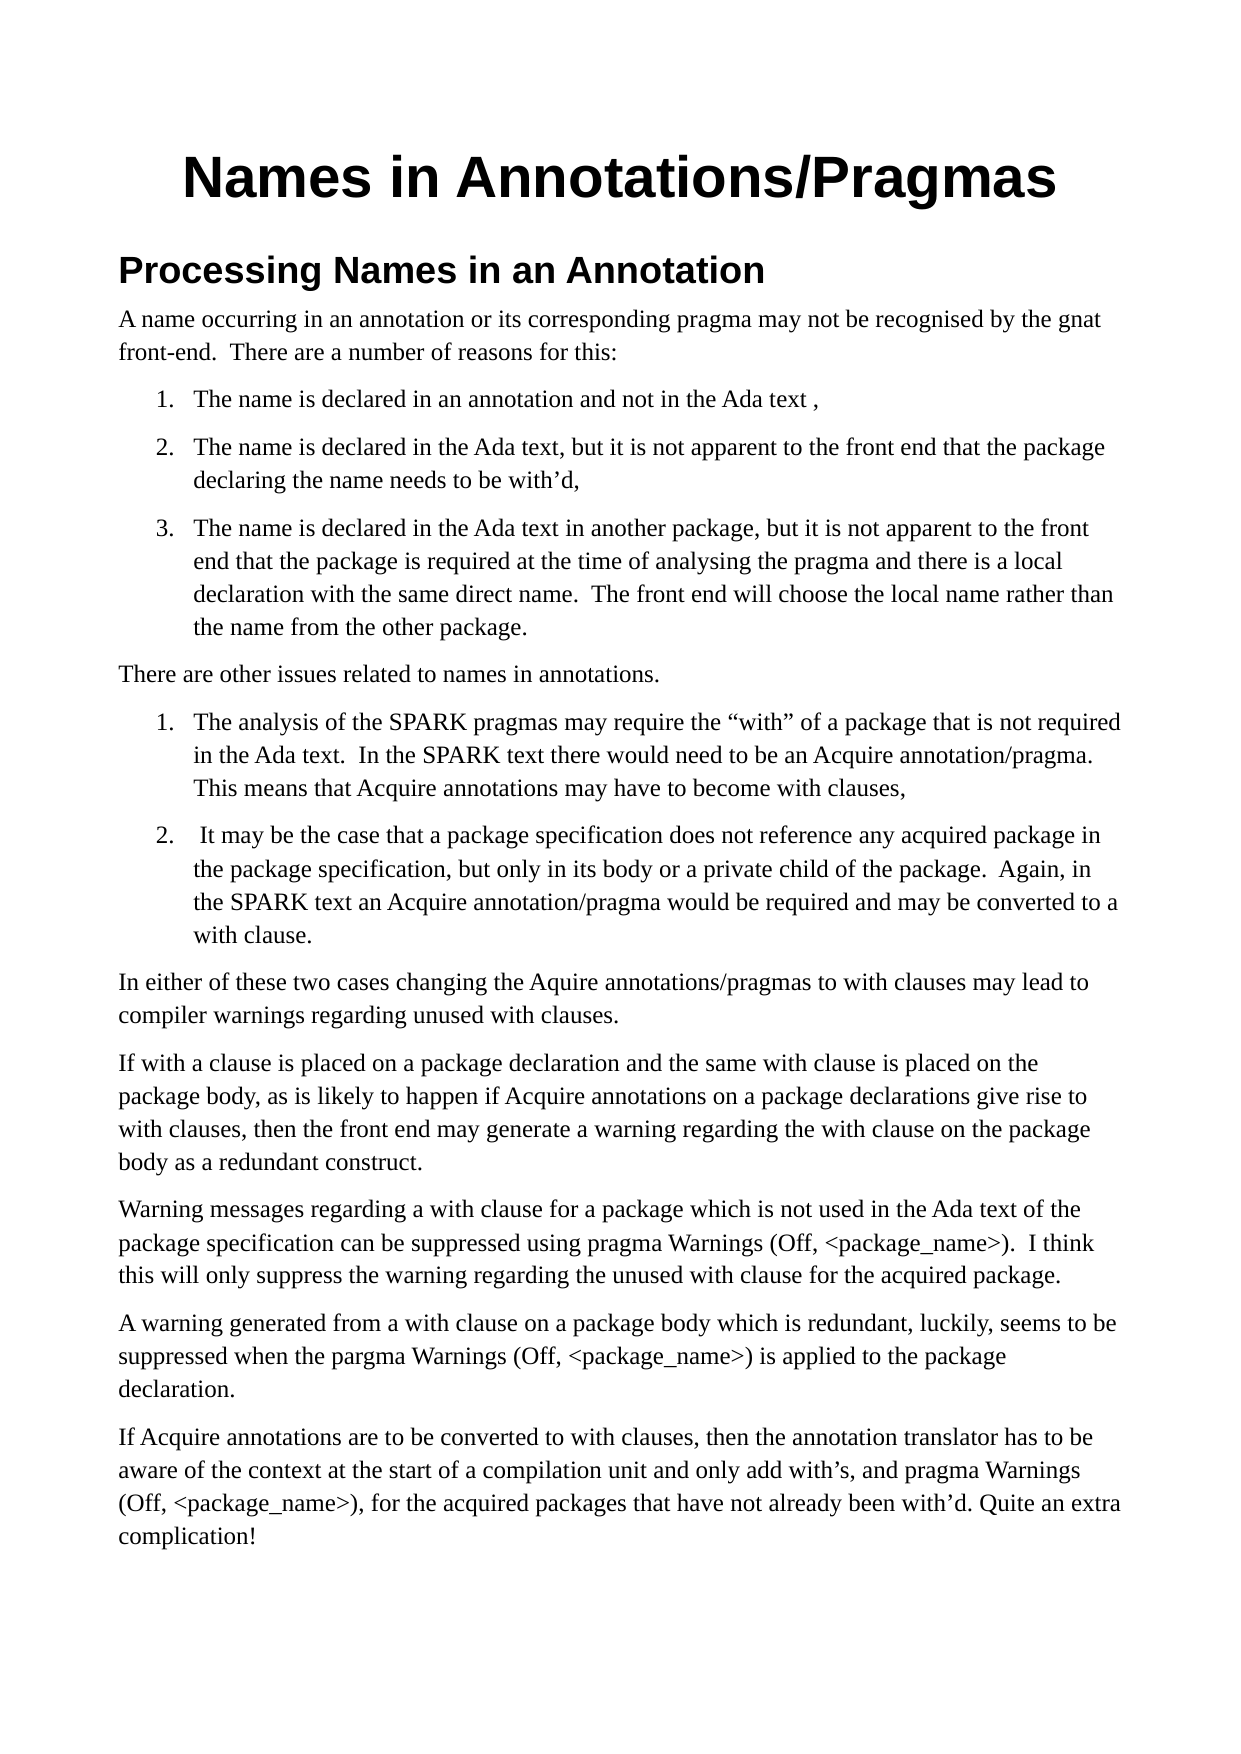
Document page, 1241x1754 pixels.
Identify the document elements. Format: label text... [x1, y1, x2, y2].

list The name is declared in an annotation and not in the Ada text , [156, 384, 1122, 413]
text If Acquire annotations are to be converted to with clauses, then the annotation translator has to be aware of the context at the start of a compilation unit and only add with’s, and pragma Warnings (Off, <package_name>), for the acquired packages that have not already been with’d. Quite an extra complication! [118, 1422, 1122, 1550]
text In either of these two cases changing the Aquire annotations/pragmas to with clauses may lead to compiler warnings regarding unused with clauses. [118, 967, 1122, 1029]
list The name is declared in the Ada text in another package, but it is not apparent to the front end that the package is required at the time of analysing the pragma and there is a local declaration with the same direct name. The front end will choose the local name rather than the name from the other package. [156, 513, 1122, 641]
list The name is declared in the Ada text, but it is not apparent to the front end that the package declaring the name needs to be with’d, [156, 432, 1122, 494]
list The analysis of the SPARK pragmas may require the “with” of a package that is not required in the Ada text. In the SPARK text there would need to be an Acquire annotation/pragma. This means that Acquire annotations may have to become with clauses, [156, 707, 1122, 802]
title Names in Annotations/Pragmas [118, 143, 1122, 210]
text A warning generated from a with clause on a package body which is redundant, luckily, seems to be suppressed when the pargma Warnings (Off, <package_name>) is applied to the package declaration. [118, 1308, 1122, 1403]
text A name occurring in an annotation or its corresponding pragma may not be recognised by the gnat front-end. There are a number of reasons for this: [118, 304, 1122, 366]
list It may be the case that a package specification does not reference any acquired package in the package specification, but only in its body or a private child of the package. Again, in the SPARK text an Acquire annotation/pragma would be required and may be converted to a with clause. [156, 821, 1122, 948]
text Warning messages regarding a with clause for a package which is not used in the Ada text of the package specification can be suppressed using pragma Warnings (Off, <package_name>). I think this will only suppress the warning regarding the unused with clause for the acquired package. [118, 1194, 1122, 1289]
text If with a clause is placed on a package declaration and the same with clause is placed on the package body, as is likely to happen if Acquire annotations on a package declarations give rise to with clauses, then the front end may generate a warning regarding the with clause on the package body as a redundant construct. [118, 1048, 1122, 1176]
subtitle Processing Names in an Annotation [118, 248, 1122, 291]
text There are other issues related to names in annotations. [118, 659, 1122, 688]
